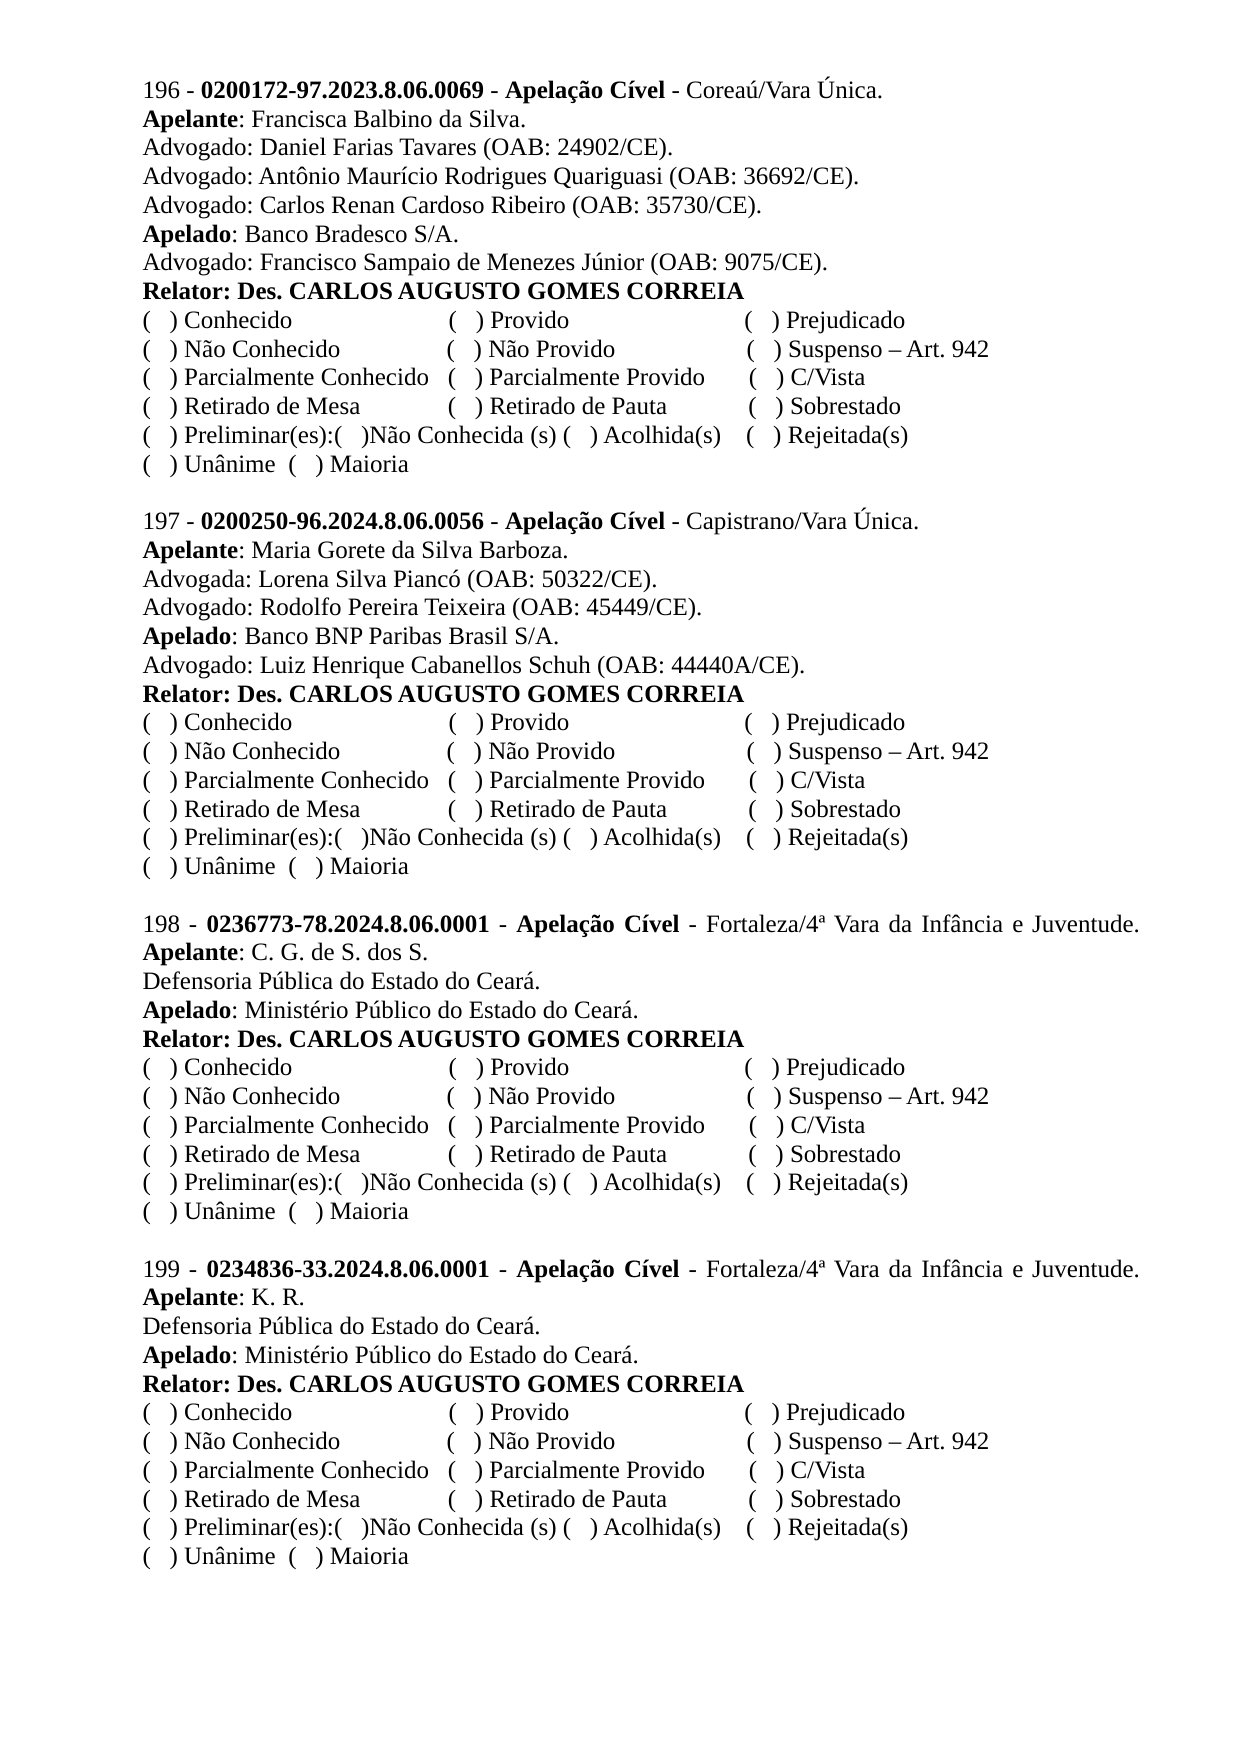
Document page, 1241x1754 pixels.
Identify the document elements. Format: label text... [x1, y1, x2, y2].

text Relator: Des. CARLOS AUGUSTO GOMES CORREIA [142, 1369, 1141, 1397]
text ( ) Unânime ( ) Maioria [142, 449, 1158, 477]
text Relator: Des. CARLOS AUGUSTO GOMES CORREIA [142, 276, 1141, 305]
text 198 - 0236773-78.2024.8.06.0001 - Apelação Cível - Fortaleza/4ª Vara da Infância e Juventude. Apelante: C. G. de S. dos S. [142, 909, 1141, 966]
text 197 - 0200250-96.2024.8.06.0056 - Apelação Cível - Capistrano/Vara Única. [142, 506, 1141, 535]
text Apelado: Banco Bradesco S/A. [142, 219, 1141, 247]
text ( ) Parcialmente Conhecido ( ) Parcialmente Provido ( ) C/Vista [142, 362, 1158, 391]
text Apelado: Ministério Público do Estado do Ceará. [142, 1340, 1141, 1369]
text Advogado: Antônio Maurício Rodrigues Quariguasi (OAB: 36692/CE). [142, 161, 1141, 190]
text ( ) Não Conhecido ( ) Não Provido ( ) Suspenso – Art. 942 [142, 334, 1158, 362]
text Apelante: Francisca Balbino da Silva. [142, 104, 1141, 132]
text Advogado: Rodolfo Pereira Teixeira (OAB: 45449/CE). [142, 592, 1141, 621]
text Apelante: Maria Gorete da Silva Barboza. [142, 535, 1141, 564]
text ( ) Preliminar(es):( )Não Conhecida (s) ( ) Acolhida(s) ( ) Rejeitada(s) [142, 822, 1158, 851]
text Apelado: Banco BNP Paribas Brasil S/A. [142, 621, 1141, 650]
text Advogado: Carlos Renan Cardoso Ribeiro (OAB: 35730/CE). [142, 190, 1141, 219]
text ( ) Retirado de Mesa ( ) Retirado de Pauta ( ) Sobrestado [142, 1139, 1158, 1167]
text ( ) Não Conhecido ( ) Não Provido ( ) Suspenso – Art. 942 [142, 1426, 1158, 1455]
text ( ) Conhecido ( ) Provido ( ) Prejudicado [142, 1052, 1141, 1081]
text ( ) Retirado de Mesa ( ) Retirado de Pauta ( ) Sobrestado [142, 794, 1158, 822]
text Advogado: Luiz Henrique Cabanellos Schuh (OAB: 44440A/CE). [142, 650, 1141, 679]
text ( ) Preliminar(es):( )Não Conhecida (s) ( ) Acolhida(s) ( ) Rejeitada(s) [142, 420, 1158, 449]
text ( ) Preliminar(es):( )Não Conhecida (s) ( ) Acolhida(s) ( ) Rejeitada(s) [142, 1167, 1158, 1196]
text ( ) Unânime ( ) Maioria [142, 1196, 1158, 1225]
text Advogado: Daniel Farias Tavares (OAB: 24902/CE). [142, 132, 1141, 161]
text Defensoria Pública do Estado do Ceará. [142, 966, 1141, 995]
text ( ) Parcialmente Conhecido ( ) Parcialmente Provido ( ) C/Vista [142, 1110, 1158, 1139]
text ( ) Não Conhecido ( ) Não Provido ( ) Suspenso – Art. 942 [142, 736, 1158, 765]
text Defensoria Pública do Estado do Ceará. [142, 1311, 1141, 1340]
text Advogado: Francisco Sampaio de Menezes Júnior (OAB: 9075/CE). [142, 247, 1141, 276]
text ( ) Unânime ( ) Maioria [142, 1541, 1158, 1570]
text 199 - 0234836-33.2024.8.06.0001 - Apelação Cível - Fortaleza/4ª Vara da Infância e Juventude. Apelante: K. R. [142, 1254, 1141, 1311]
text 196 - 0200172-97.2023.8.06.0069 - Apelação Cível - Coreaú/Vara Única. [142, 75, 1141, 104]
text ( ) Não Conhecido ( ) Não Provido ( ) Suspenso – Art. 942 [142, 1081, 1158, 1110]
text ( ) Conhecido ( ) Provido ( ) Prejudicado [142, 305, 1141, 334]
text ( ) Retirado de Mesa ( ) Retirado de Pauta ( ) Sobrestado [142, 391, 1158, 420]
text ( ) Parcialmente Conhecido ( ) Parcialmente Provido ( ) C/Vista [142, 1455, 1158, 1484]
text Advogada: Lorena Silva Piancó (OAB: 50322/CE). [142, 564, 1141, 592]
text Relator: Des. CARLOS AUGUSTO GOMES CORREIA [142, 1024, 1141, 1052]
text ( ) Conhecido ( ) Provido ( ) Prejudicado [142, 707, 1141, 736]
text ( ) Parcialmente Conhecido ( ) Parcialmente Provido ( ) C/Vista [142, 765, 1158, 794]
text ( ) Unânime ( ) Maioria [142, 851, 1158, 880]
text Relator: Des. CARLOS AUGUSTO GOMES CORREIA [142, 679, 1141, 707]
text Apelado: Ministério Público do Estado do Ceará. [142, 995, 1141, 1024]
text ( ) Retirado de Mesa ( ) Retirado de Pauta ( ) Sobrestado [142, 1484, 1158, 1512]
text ( ) Conhecido ( ) Provido ( ) Prejudicado [142, 1397, 1141, 1426]
text ( ) Preliminar(es):( )Não Conhecida (s) ( ) Acolhida(s) ( ) Rejeitada(s) [142, 1512, 1158, 1541]
